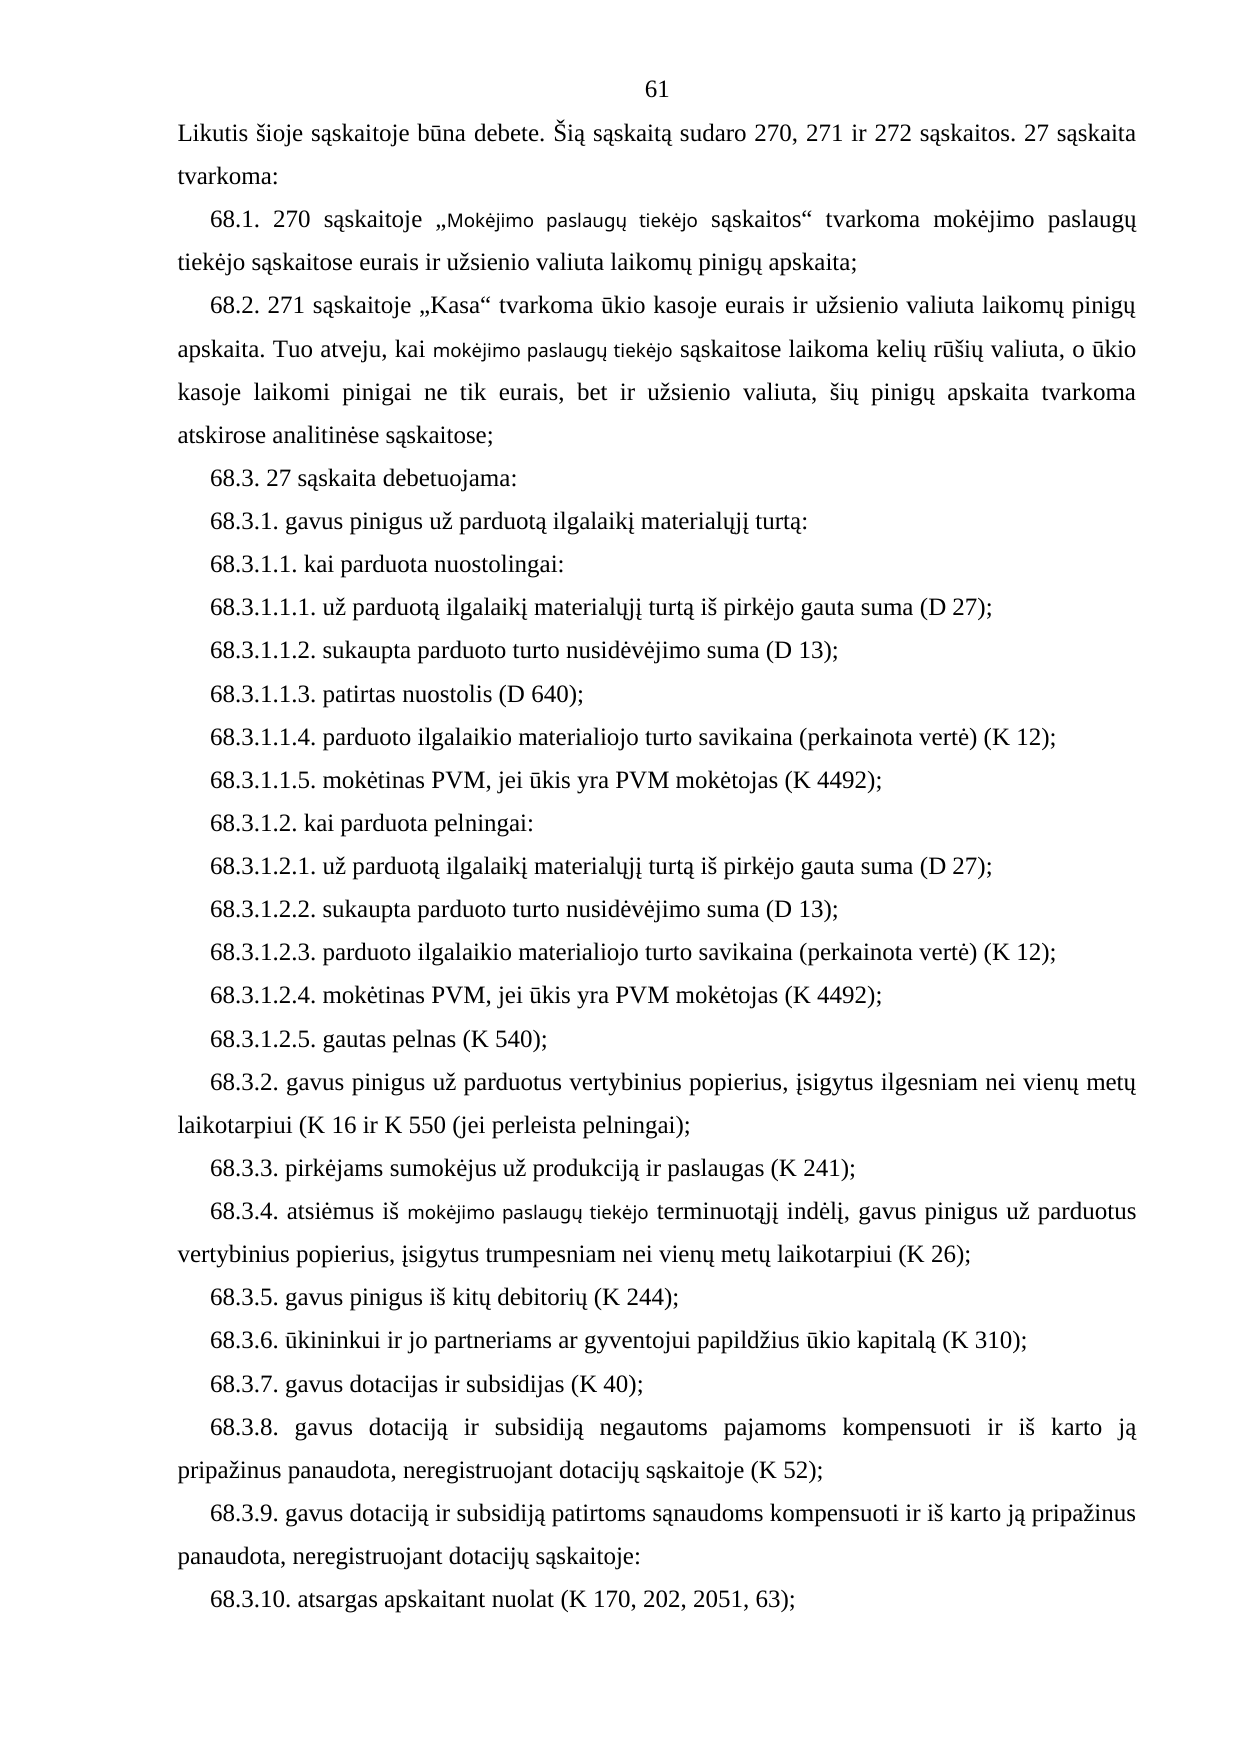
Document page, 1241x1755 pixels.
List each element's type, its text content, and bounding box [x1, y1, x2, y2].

text 68.3.8. gavus dotaciją ir subsidiją negautoms pajamoms kompensuoti ir iš karto ją pripažinus panaudota, neregistruojant dotacijų sąskaitoje (K 52); [177, 1412, 1137, 1484]
text 68.3.1.1.3. patirtas nuostolis (D 640); [177, 679, 1137, 707]
text 68.3.9. gavus dotaciją ir subsidiją patirtoms sąnaudoms kompensuoti ir iš karto ją pripažinus panaudota, neregistruojant dotacijų sąskaitoje: [177, 1498, 1137, 1570]
text 68.3.1.1.5. mokėtinas PVM, jei ūkis yra PVM mokėtojas (K 4492); [177, 765, 1137, 794]
text 68.3.1.2.5. gautas pelnas (K 540); [177, 1024, 1137, 1052]
text 68.3.1.2.2. sukaupta parduoto turto nusidėvėjimo suma (D 13); [177, 894, 1137, 923]
text 68.3.1.1.4. parduoto ilgalaikio materialiojo turto savikaina (perkainota vertė) (K 12); [177, 722, 1137, 751]
text 68.1. 270 sąskaitoje „Mokėjimo paslaugų tiekėjo sąskaitos“ tvarkoma mokėjimo paslaugų tiekėjo sąskaitose eurais ir užsienio valiuta laikomų pinigų apskaita; [177, 204, 1137, 276]
text 68.3.4. atsiėmus iš mokėjimo paslaugų tiekėjo terminuotąjį indėlį, gavus pinigus už parduotus vertybinius popierius, įsigytus trumpesniam nei vienų metų laikotarpiui (K 26); [177, 1196, 1137, 1268]
text 68.3.6. ūkininkui ir jo partneriams ar gyventojui papildžius ūkio kapitalą (K 310); [177, 1326, 1137, 1354]
text 68.3.1.1.2. sukaupta parduoto turto nusidėvėjimo suma (D 13); [177, 636, 1137, 664]
text 68.3.1.2.1. už parduotą ilgalaikį materialųjį turtą iš pirkėjo gauta suma (D 27); [177, 851, 1137, 880]
text 68.3.1.2. kai parduota pelningai: [177, 808, 1137, 837]
text 68.3.1.2.3. parduoto ilgalaikio materialiojo turto savikaina (perkainota vertė) (K 12); [177, 937, 1137, 966]
text 68.3.10. atsargas apskaitant nuolat (K 170, 202, 2051, 63); [177, 1584, 1137, 1613]
text Likutis šioje sąskaitoje būna debete. Šią sąskaitą sudaro 270, 271 ir 272 sąskaitos. 27 sąskaita tvarkoma: [177, 118, 1137, 190]
text 68.2. 271 sąskaitoje „Kasa“ tvarkoma ūkio kasoje eurais ir užsienio valiuta laikomų pinigų apskaita. Tuo atveju, kai mokėjimo paslaugų tiekėjo sąskaitose laikoma kelių rūšių valiuta, o ūkio kasoje laikomi pinigai ne tik eurais, bet ir užsienio valiuta, šių pinigų apskaita tvarkoma atskirose analitinėse sąskaitose; [177, 291, 1137, 449]
text 68.3.1.2.4. mokėtinas PVM, jei ūkis yra PVM mokėtojas (K 4492); [177, 981, 1137, 1009]
text 68.3.1.1.1. už parduotą ilgalaikį materialųjį turtą iš pirkėjo gauta suma (D 27); [177, 592, 1137, 621]
text 68.3.2. gavus pinigus už parduotus vertybinius popierius, įsigytus ilgesniam nei vienų metų laikotarpiui (K 16 ir K 550 (jei perleista pelningai); [177, 1067, 1137, 1139]
text 68.3.1. gavus pinigus už parduotą ilgalaikį materialųjį turtą: [177, 506, 1137, 535]
text 68.3.1.1. kai parduota nuostolingai: [177, 549, 1137, 578]
text 68.3. 27 sąskaita debetuojama: [177, 463, 1137, 492]
text 68.3.7. gavus dotacijas ir subsidijas (K 40); [177, 1369, 1137, 1397]
text 68.3.5. gavus pinigus iš kitų debitorių (K 244); [177, 1282, 1137, 1311]
text 68.3.3. pirkėjams sumokėjus už produkciją ir paslaugas (K 241); [177, 1153, 1137, 1182]
